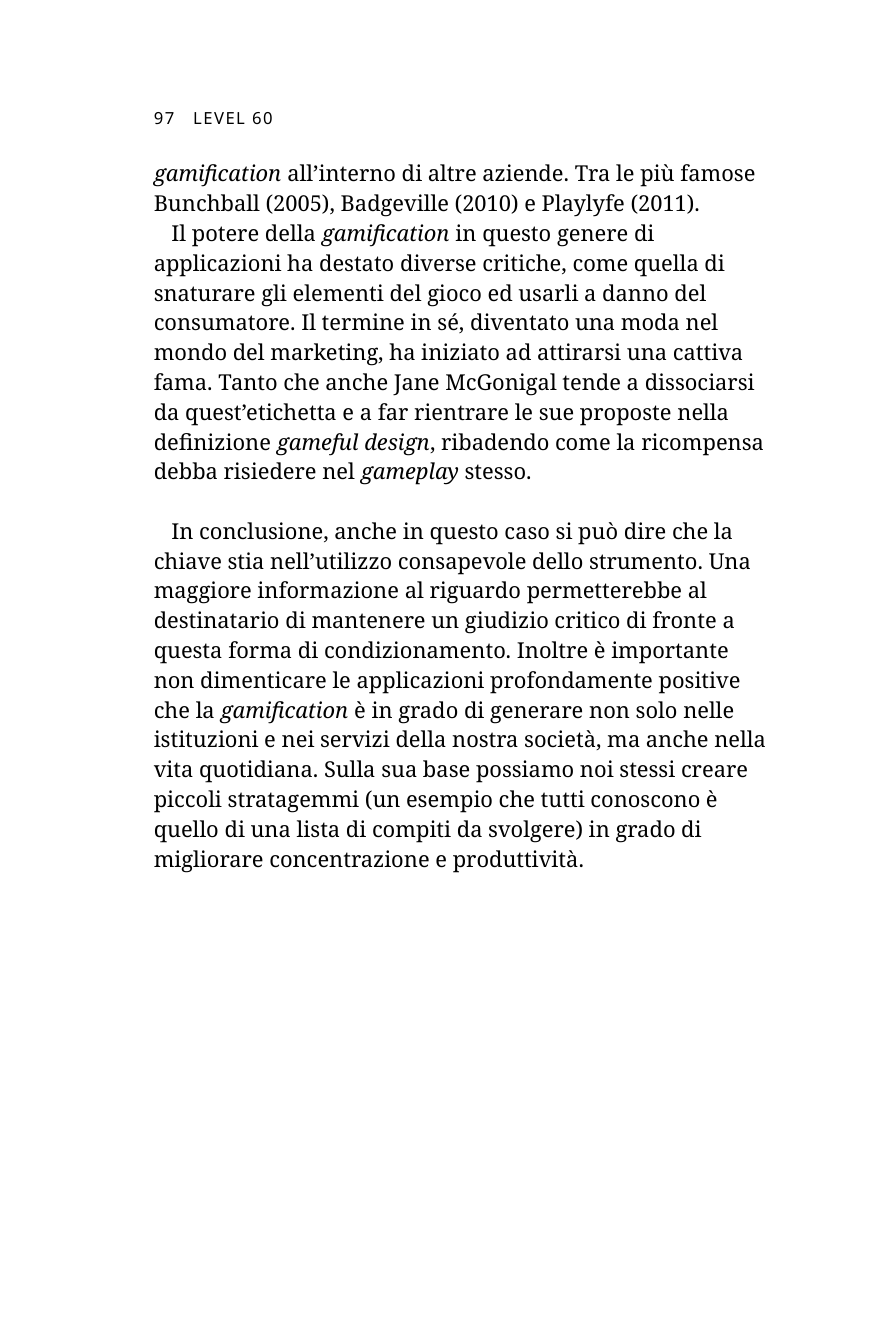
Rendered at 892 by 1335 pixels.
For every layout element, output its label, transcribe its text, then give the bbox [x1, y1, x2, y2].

text gamification all’interno di altre aziende. Tra le più famose Bunchball (2005), Badgeville (2010) e Playlyfe (2011). [153, 158, 768, 218]
text In conclusione, anche in questo caso si può dire che la chiave stia nell’utilizzo consapevole dello strumento. Una maggiore informazione al riguardo permetterebbe al destinatario di mantenere un giudizio critico di fronte a questa forma di condizionamento. Inoltre è importante non dimenticare le applicazioni profondamente positive che la gamification è in grado di generare non solo nelle istituzioni e nei servizi della nostra società, ma anche nella vita quotidiana. Sulla sua base possiamo noi stessi creare piccoli stratagemmi (un esempio che tutti conoscono è quello di una lista di compiti da svolgere) in grado di migliorare concentrazione e produttività. [153, 516, 768, 873]
text Il potere della gamification in questo genere di applicazioni ha destato diverse critiche, come quella di snaturare gli elementi del gioco ed usarli a danno del consumatore. Il termine in sé, diventato una moda nel mondo del marketing, ha iniziato ad attirarsi una cattiva fama. Tanto che anche Jane McGonigal tende a dissociarsi da quest’etichetta e a far rientrare le sue proposte nella definizione gameful design, ribadendo come la ricompensa debba risiedere nel gameplay stesso. [153, 218, 768, 486]
